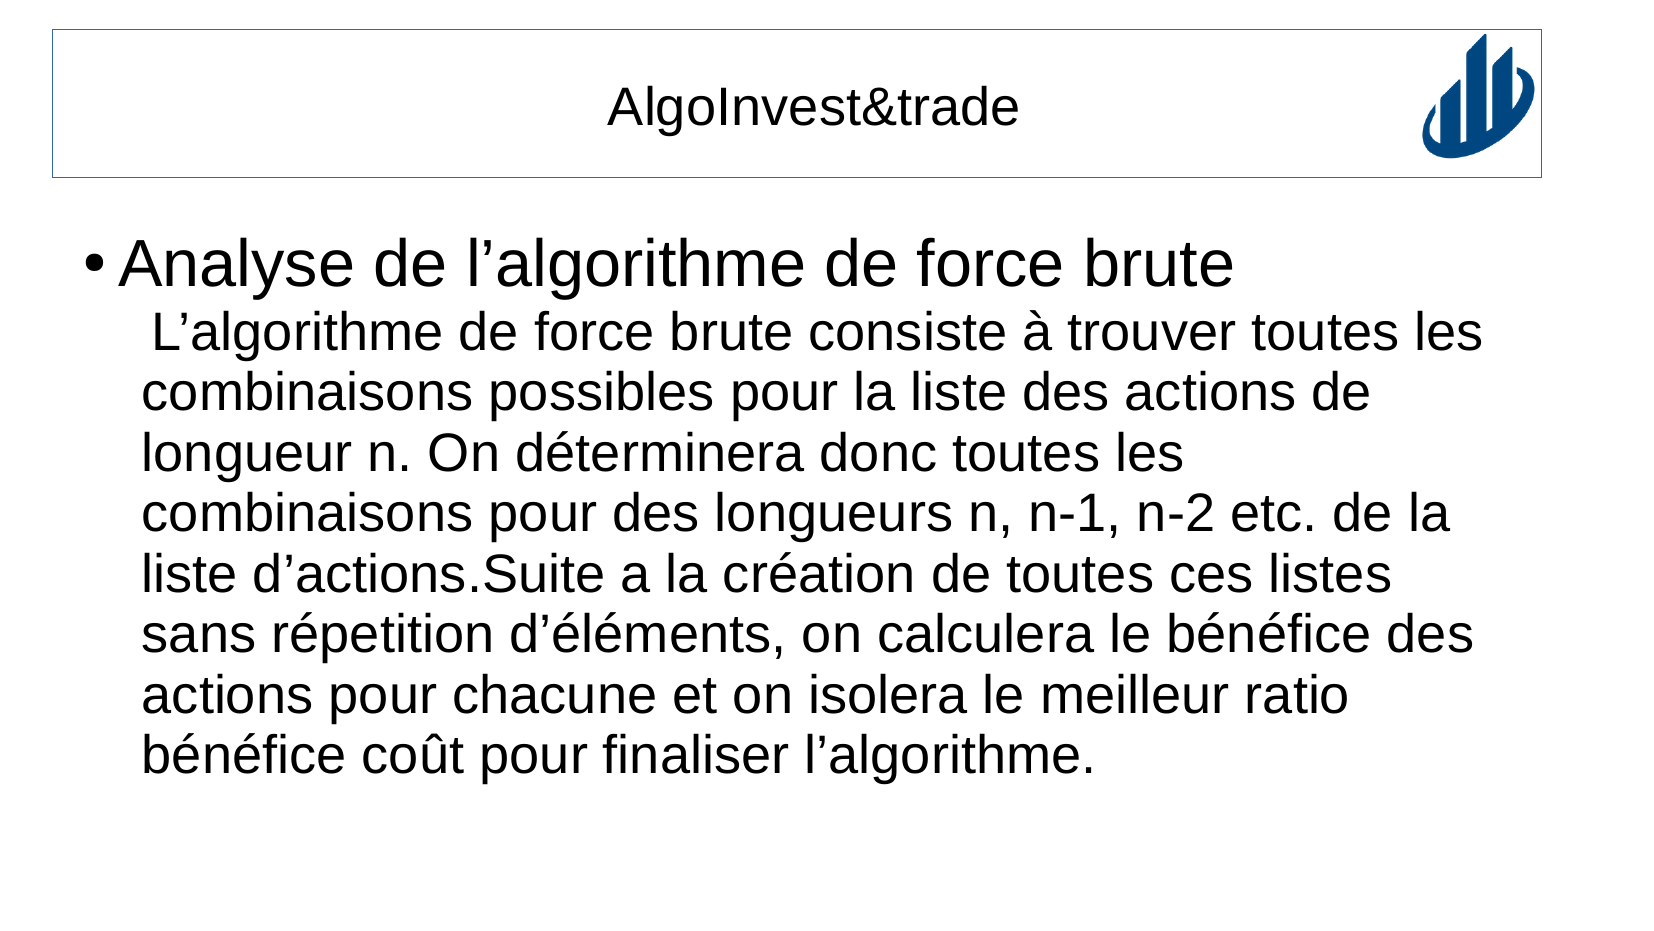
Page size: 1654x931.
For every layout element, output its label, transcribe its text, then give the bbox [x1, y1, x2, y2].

subtitle Analyse de l’algorithme de force brute L’algorithme de force brute consiste à trouver toutes les combinaisons possibles pour la liste des actions de longueur n. On déterminera donc toutes les combinaisons pour des longueurs n, n-1, n-2 etc. de la liste d’actions.Suite a la création de toutes ces listes sans répetition d’éléments, on calculera le bénéfice des actions pour chacune et on isolera le meilleur ratio bénéfice coût pour finaliser l’algorithme. [82, 188, 1506, 931]
text_box AlgoInvest&trade [52, 29, 1542, 178]
